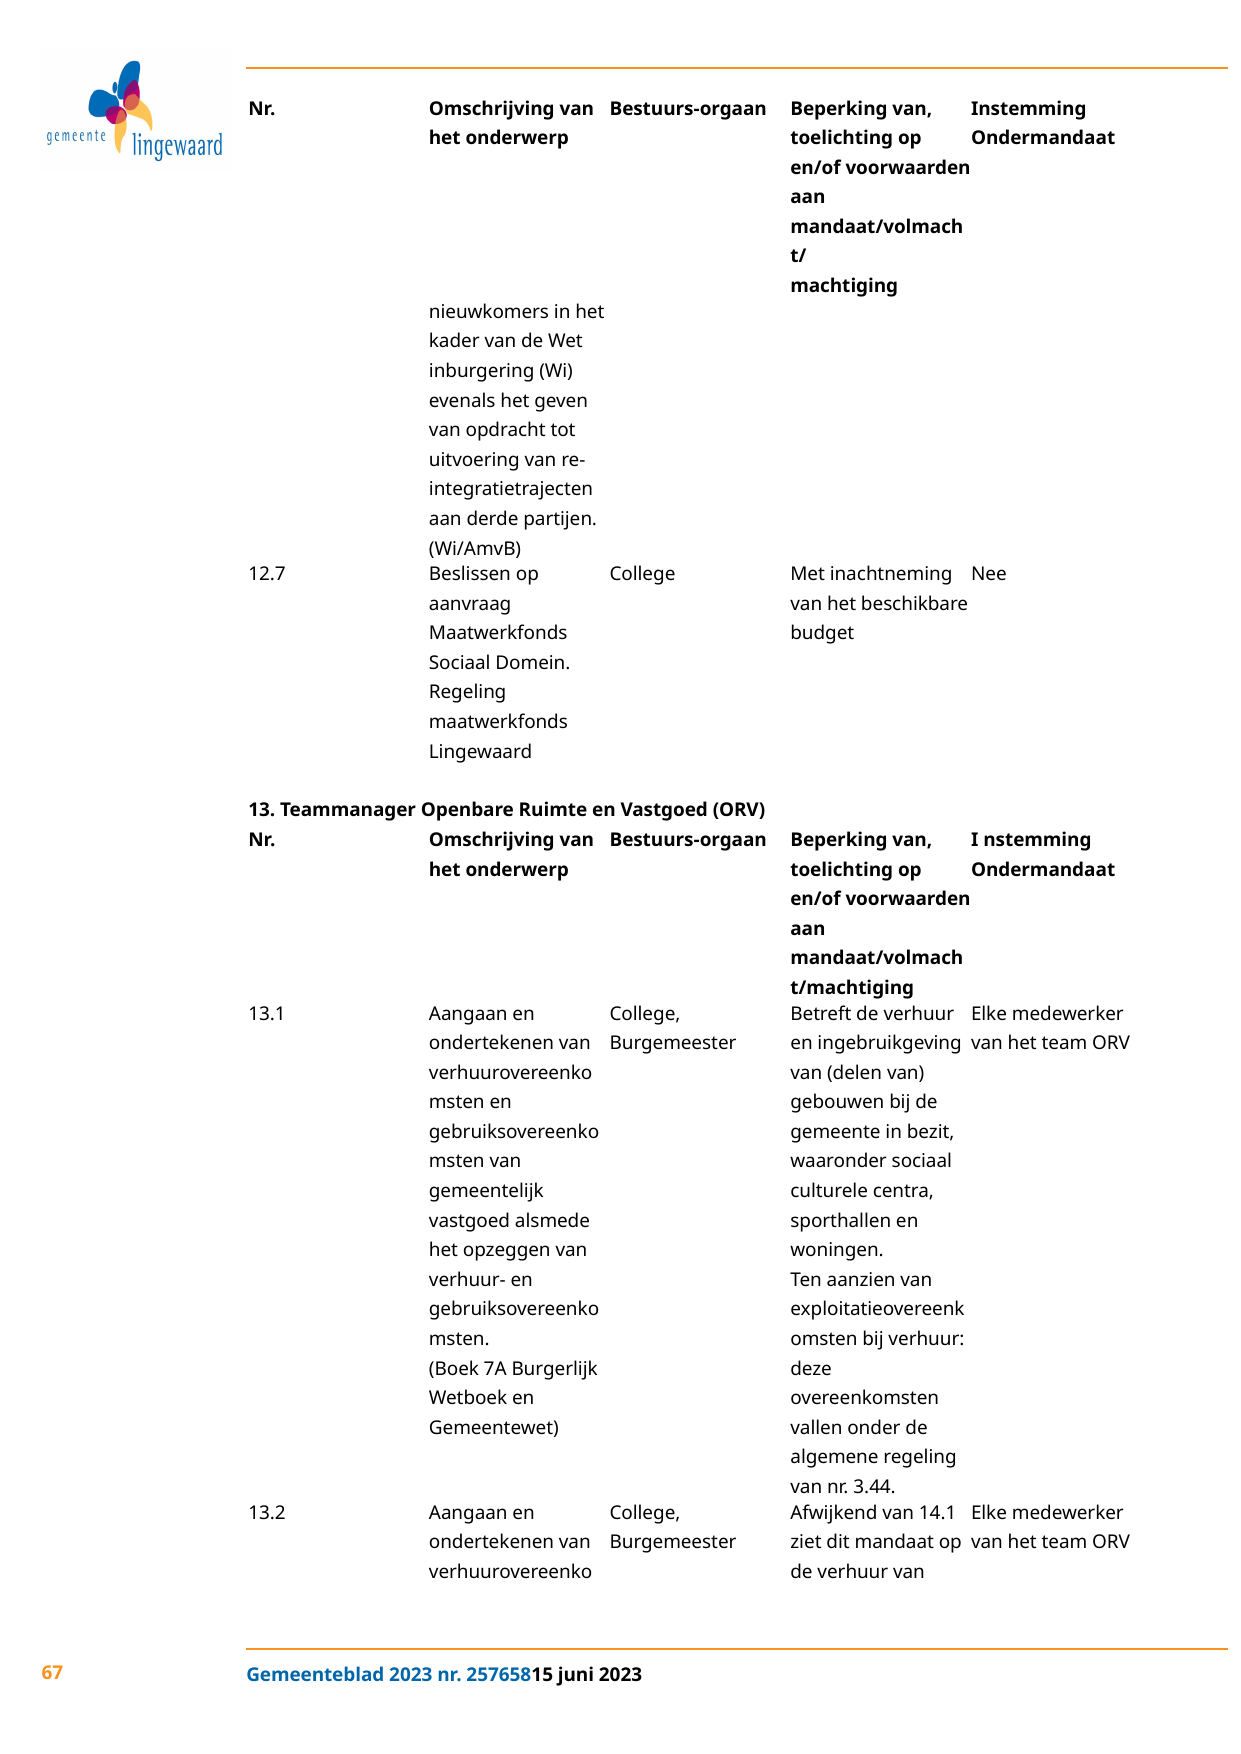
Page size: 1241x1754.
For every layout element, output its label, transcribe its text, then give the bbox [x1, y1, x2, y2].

table_cell Nee [971, 560, 1152, 764]
table_cell [790, 298, 971, 560]
table_cell [248, 298, 429, 560]
table_cell Aangaan en ondertekenen van verhuurovereenkomsten en gebruiksovereenkomsten van gemeentelijk vastgoed alsmede het opzeggen van verhuur- en gebruiksovereenkomsten. (Boek 7A Burgerlijk Wetboek en Gemeentewet) [429, 1000, 609, 1499]
table_cell 12.7 [248, 560, 429, 764]
picture [41, 47, 231, 172]
table_header Nr. [248, 95, 429, 298]
table_header Beperking van, toelichting op en/of voorwaarden aan mandaat/volmacht/machtiging [790, 826, 971, 1000]
table_cell Afwijkend van 14.1 ziet dit mandaat op de verhuur van [790, 1499, 971, 1584]
table_cell 13.2 [248, 1499, 429, 1584]
table_cell Elke medewerker van het team ORV [971, 1499, 1152, 1584]
table_cell College [609, 560, 790, 764]
table_cell Beslissen op aanvraag Maatwerkfonds Sociaal Domein. Regeling maatwerkfonds Lingewaard [429, 560, 609, 764]
table_header Bestuurs-orgaan [609, 95, 790, 298]
table_cell [609, 298, 790, 560]
table_cell [971, 298, 1152, 560]
table_cell Betreft de verhuur en ingebruikgeving van (delen van) gebouwen bij de gemeente in bezit, waaronder sociaal culturele centra, sporthallen en woningen. Ten aanzien van exploitatieovereenkomsten bij verhuur: deze overeenkomsten vallen onder de algemene regeling van nr. 3.44. [790, 1000, 971, 1499]
table_cell nieuwkomers in het kader van de Wet inburgering (Wi) evenals het geven van opdracht tot uitvoering van re-integratietrajecten aan derde partijen. (Wi/AmvB) [429, 298, 609, 560]
table_cell College, Burgemeester [609, 1499, 790, 1584]
table_header Omschrijving van het onderwerp [429, 826, 609, 1000]
table_cell 13.1 [248, 1000, 429, 1499]
table_header Nr. [248, 826, 429, 1000]
table_header Beperking van, toelichting op en/of voorwaarden aan mandaat/volmacht/ machtiging [790, 95, 971, 298]
table_header Instemming Ondermandaat [971, 95, 1152, 298]
table_cell Aangaan en ondertekenen van verhuurovereenko [429, 1499, 609, 1584]
table_header Bestuurs-orgaan [609, 826, 790, 1000]
table_cell Met inachtneming van het beschikbare budget [790, 560, 971, 764]
table_header Omschrijving van het onderwerp [429, 95, 609, 298]
table_cell College, Burgemeester [609, 1000, 790, 1499]
text 13. Teammanager Openbare Ruimte en Vastgoed (ORV) [248, 796, 1152, 822]
table_cell Elke medewerker van het team ORV [971, 1000, 1152, 1499]
table_header I nstemming Ondermandaat [971, 826, 1152, 1000]
